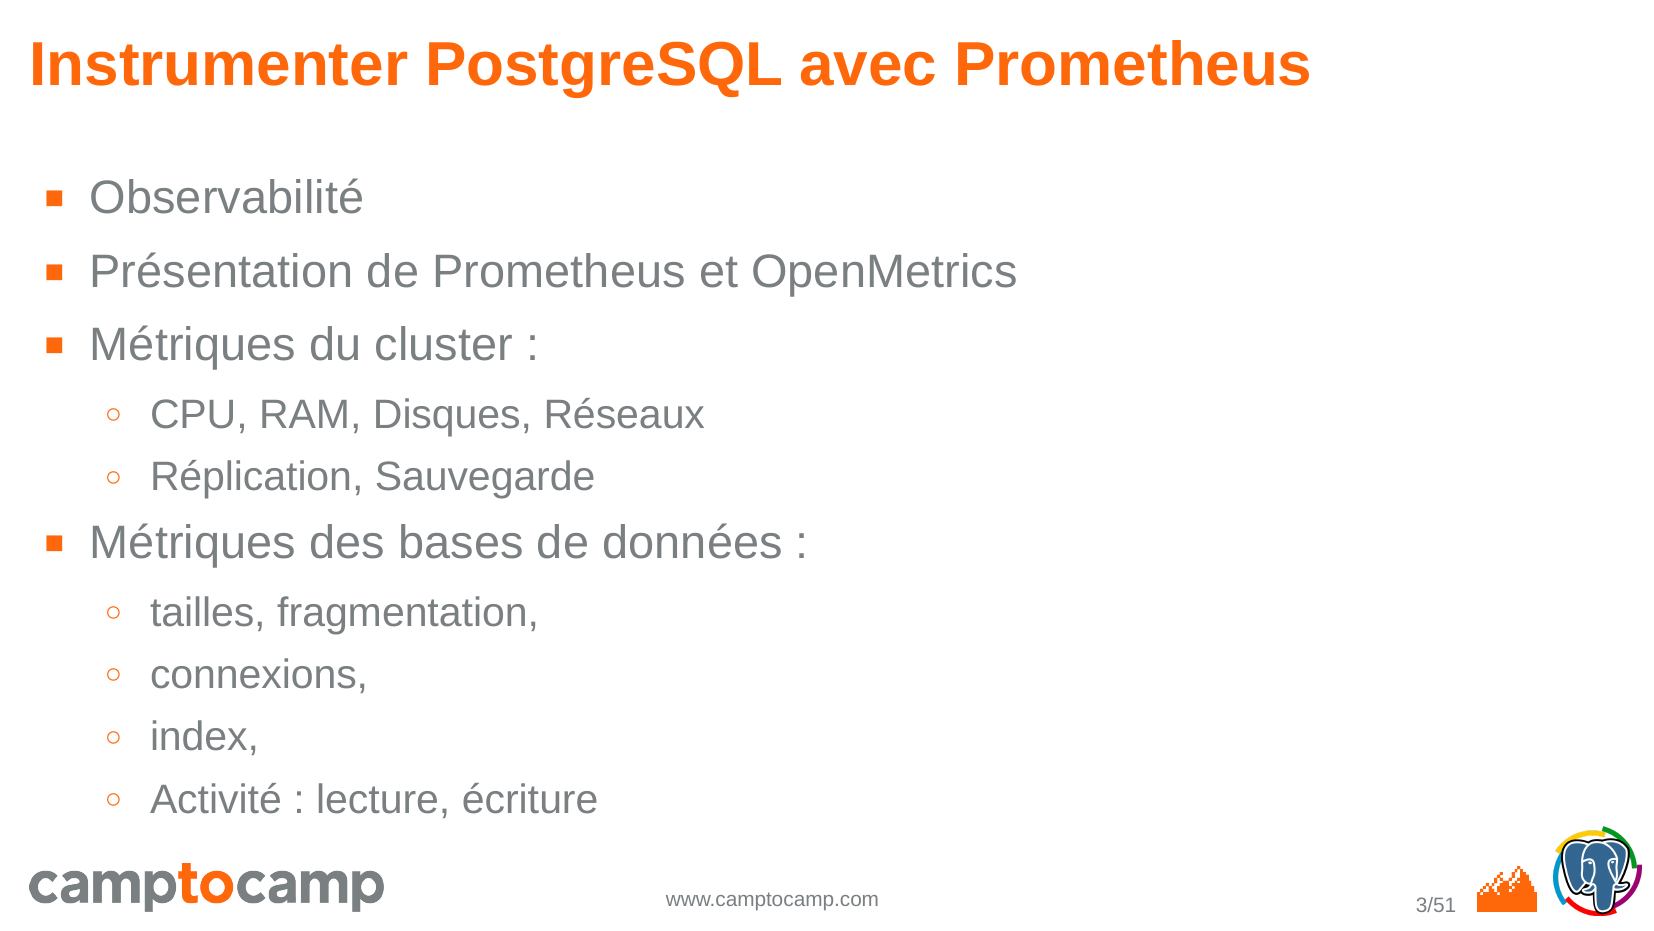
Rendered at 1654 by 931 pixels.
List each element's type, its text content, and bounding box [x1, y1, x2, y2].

picture [29, 863, 384, 912]
picture [1477, 866, 1537, 912]
picture [1553, 826, 1642, 916]
list Observabilité Présentation de Prometheus et OpenMetrics Métriques du cluster : CPU, RAM, Disques, Réseaux Réplication, Sauvegarde Métriques des bases de données : tailles, fragmentation, connexions, index, Activité : lecture, écriture [29, 171, 1625, 827]
title Instrumenter PostgreSQL avec Prometheus [29, 29, 1625, 169]
